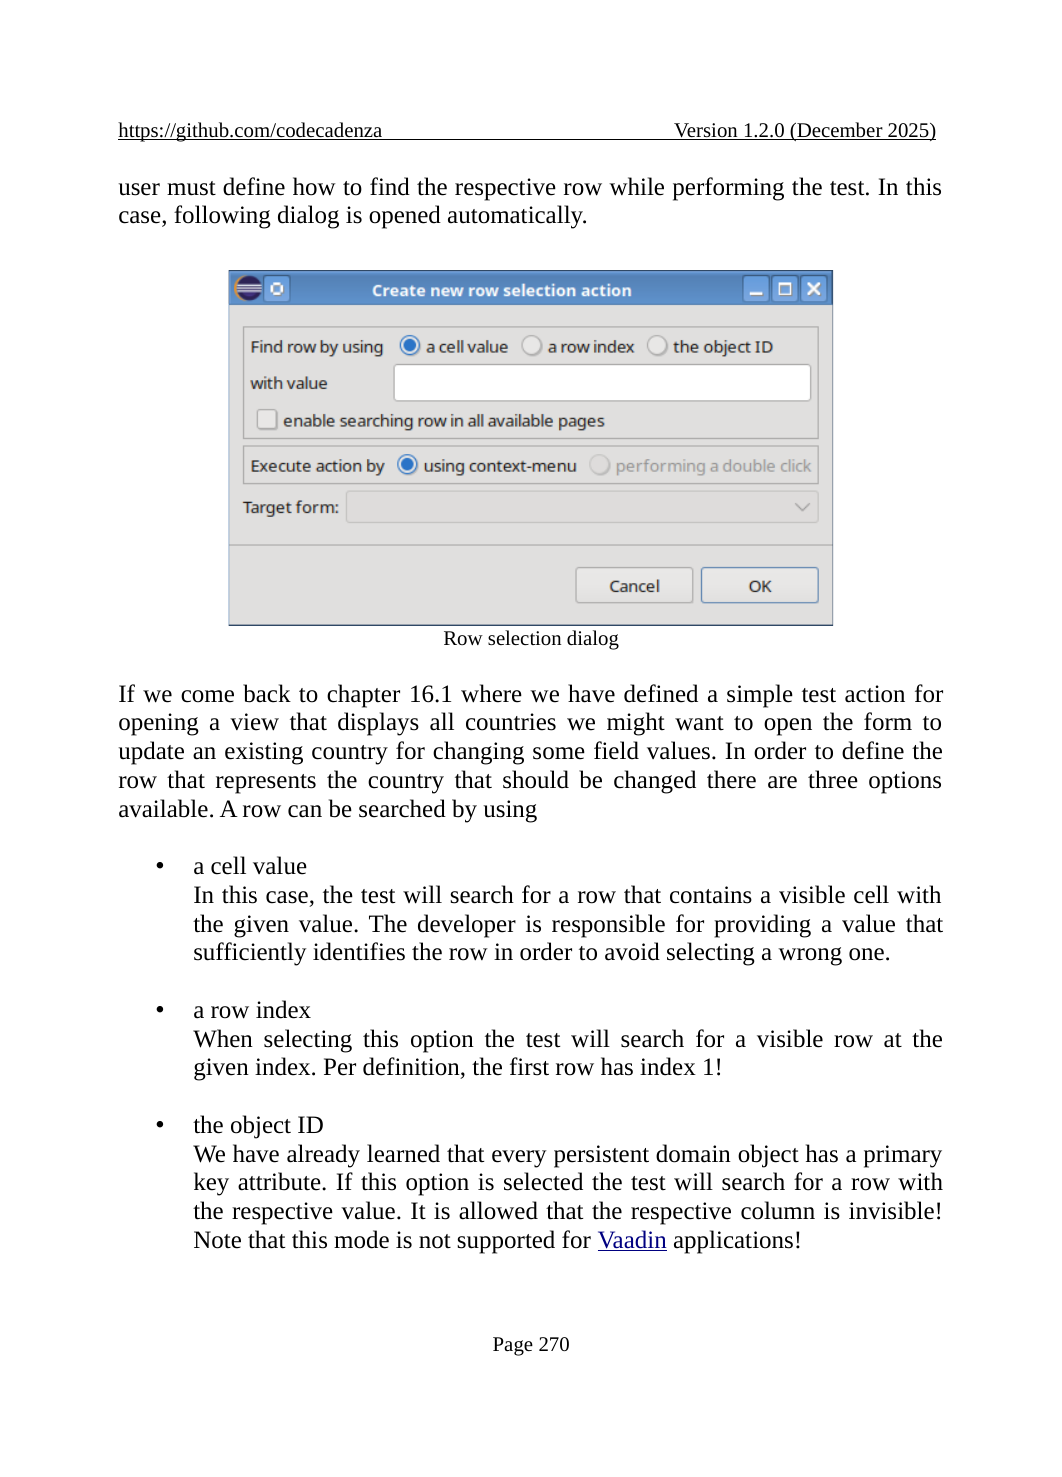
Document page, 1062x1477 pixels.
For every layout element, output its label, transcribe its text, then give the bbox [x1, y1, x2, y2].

list the object ID [156, 1110, 944, 1139]
list When selecting this option the test will search for a visible row at the given index. Per definition, the first row has index 1! [156, 1024, 944, 1081]
list We have already learned that every persistent domain object has a primary key attribute. If this option is selected the test will search for a row with the respective value. It is allowed that the respective column is invisible! Note that this mode is not supported for Vaadin applications! [156, 1139, 944, 1254]
text Row selection dialog [229, 626, 833, 650]
list In this case, the test will search for a row that contains a visible cell with the given value. The developer is responsible for providing a value that sufficiently identifies the row in order to avoid selecting a wrong one. [156, 880, 944, 966]
list a row index [156, 995, 944, 1024]
text user must define how to find the respective row while performing the test. In this case, following dialog is opened automatically. [118, 172, 944, 229]
text If we come back to chapter 16.1 where we have defined a simple test action for opening a view that displays all countries we might want to open the form to update an existing country for changing some field values. In order to define the row that represents the country that should be changed there are three options available. A row can be searched by using [118, 679, 944, 822]
list a cell value [156, 851, 944, 880]
picture [228, 270, 834, 626]
